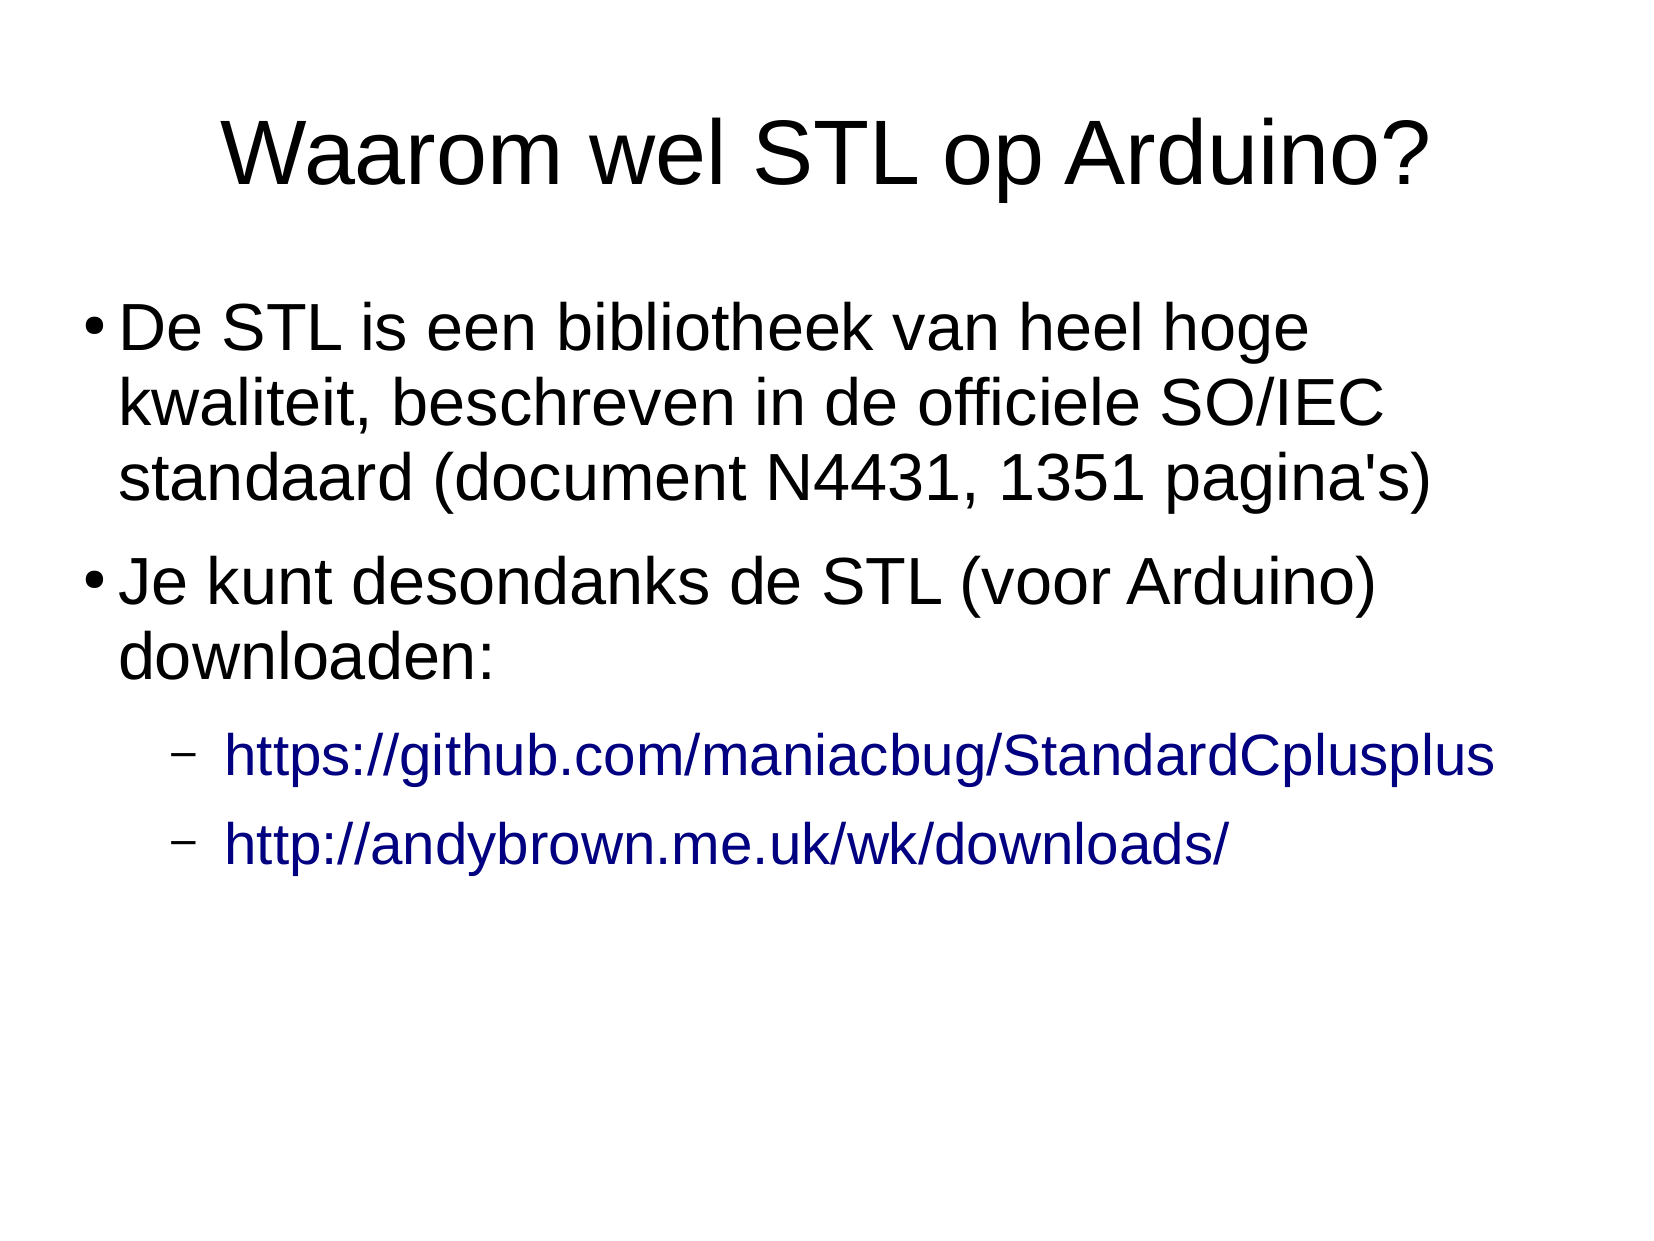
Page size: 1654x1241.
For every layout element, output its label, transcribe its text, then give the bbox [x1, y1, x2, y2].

list De STL is een bibliotheek van heel hoge kwaliteit, beschreven in de officiele SO/IEC standaard (document N4431, 1351 pagina's) Je kunt desondanks de STL (voor Arduino) downloaden: https://github.com/maniacbug/StandardCplusplus http://andybrown.me.uk/wk/downloads/ [82, 290, 1571, 1010]
title Waarom wel STL op Arduino? [82, 49, 1571, 257]
